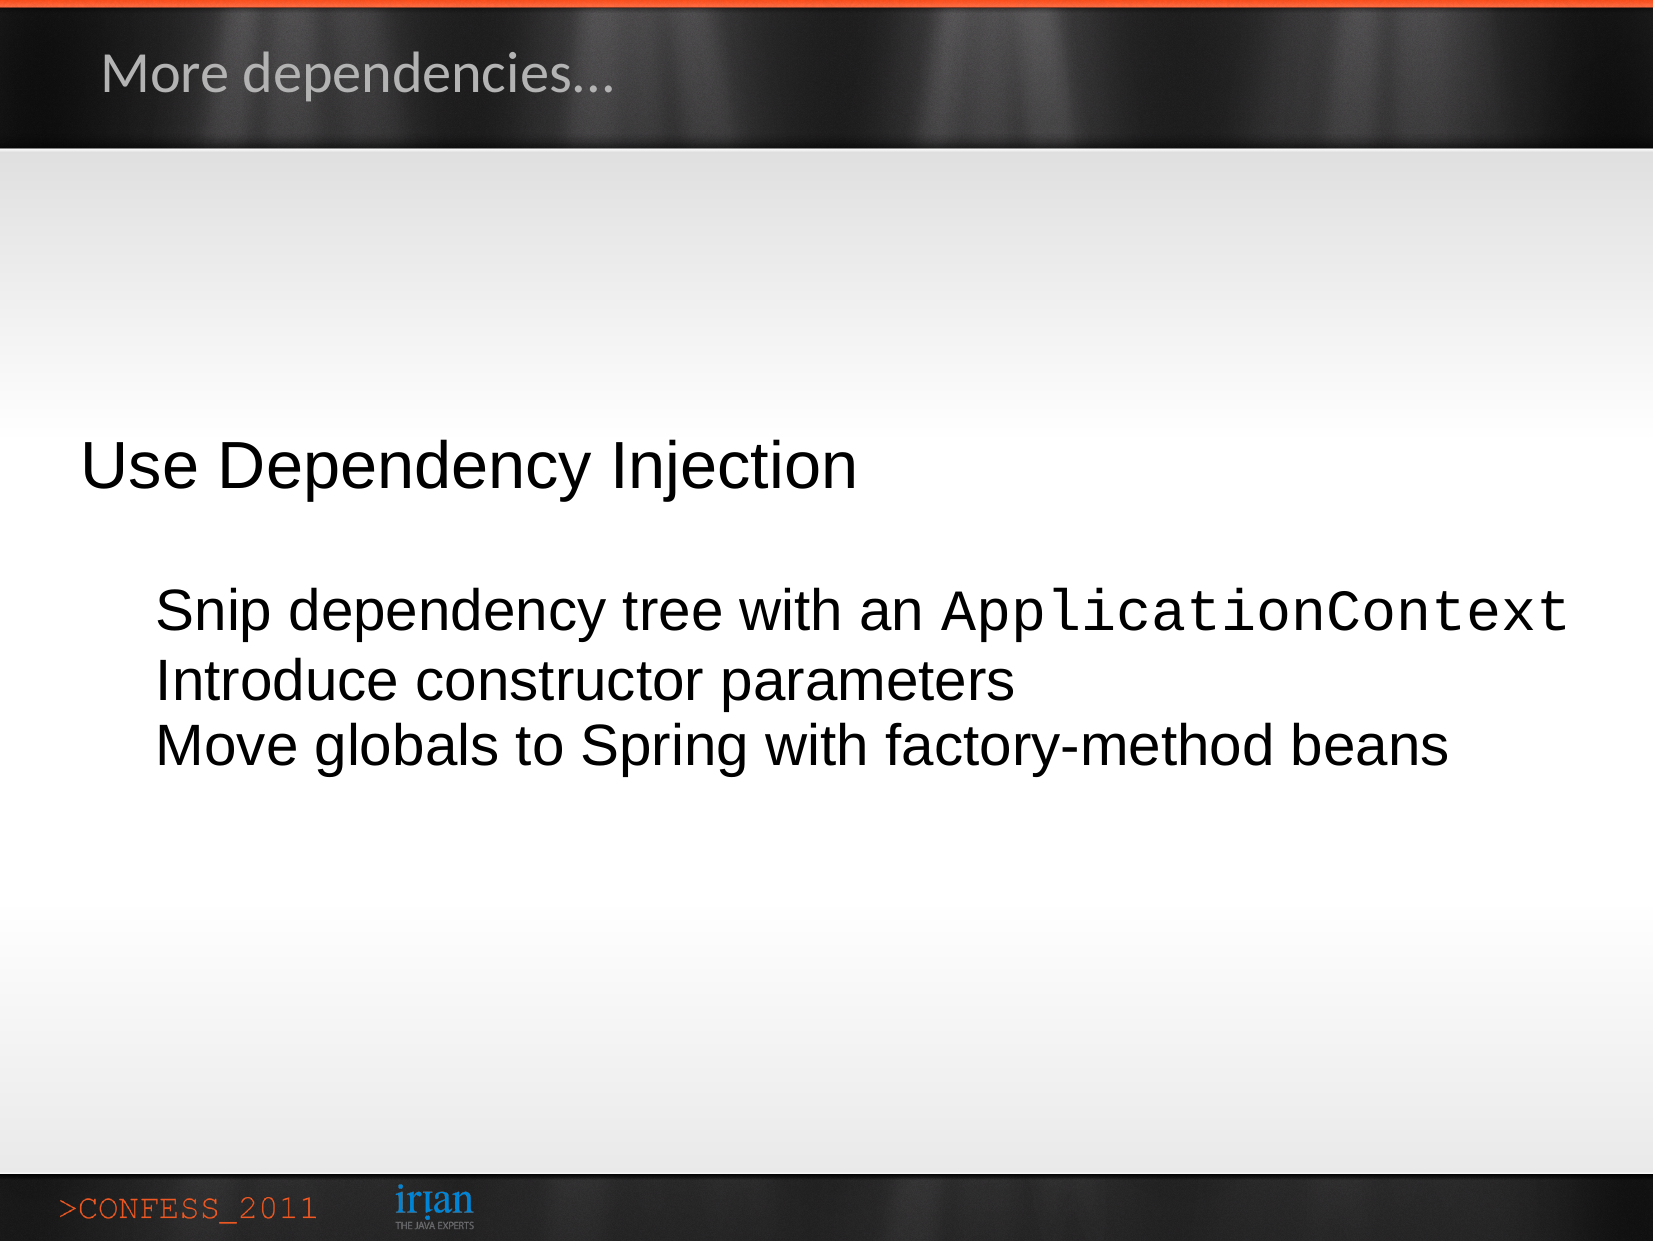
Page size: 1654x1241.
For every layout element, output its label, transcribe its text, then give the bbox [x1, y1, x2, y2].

title More dependencies... [100, 6, 1588, 151]
subtitle Use Dependency Injection Snip dependency tree with an ApplicationContext Introduce constructor parameters Move globals to Spring with factory-method beans [80, 305, 1653, 1125]
picture [0, 0, 1653, 1241]
